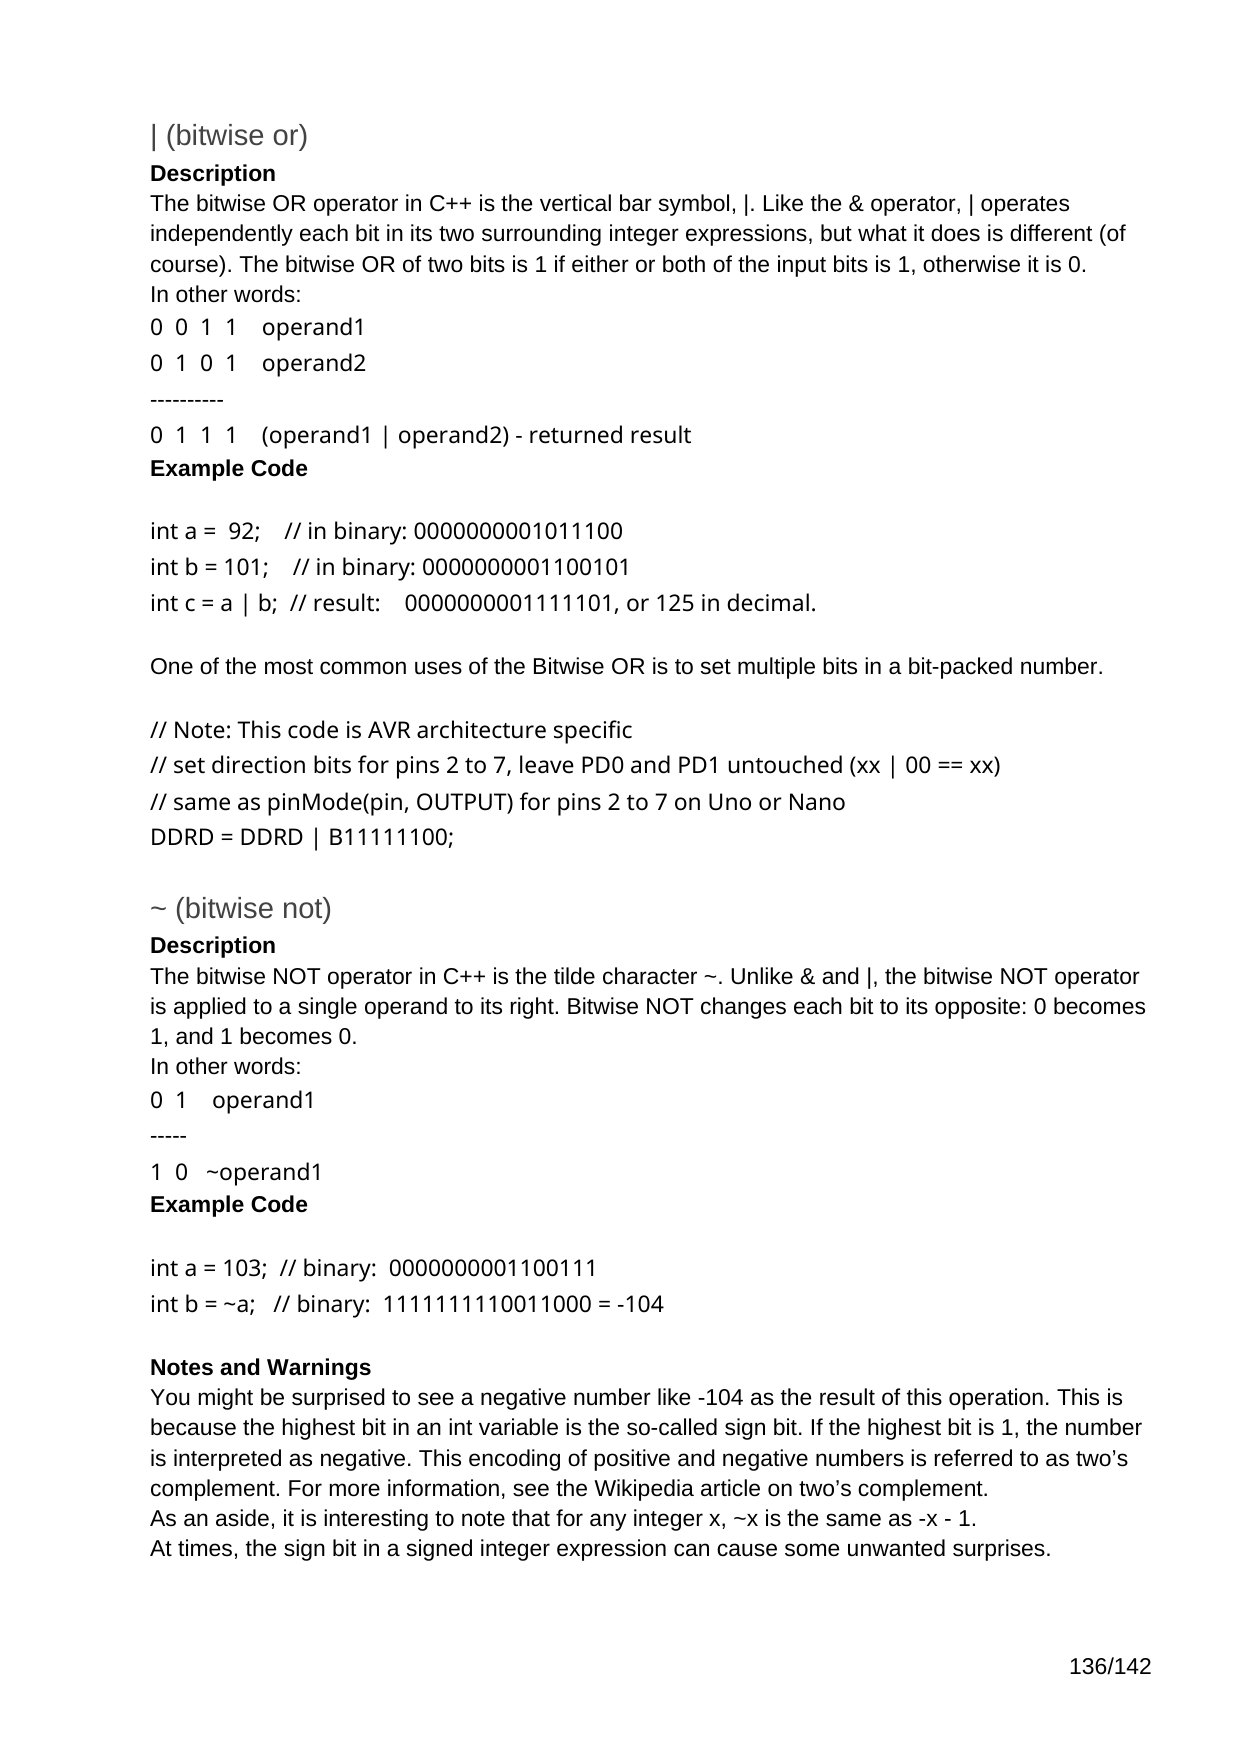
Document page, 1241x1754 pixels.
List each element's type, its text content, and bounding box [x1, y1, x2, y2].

text Description [150, 932, 1152, 959]
text ---------- [150, 383, 1152, 414]
text int a = 103; // binary: 0000000001100111 [150, 1252, 1152, 1283]
text Example Code [150, 1191, 1152, 1218]
subtitle | (bitwise or) [150, 118, 1152, 152]
text 0 0 1 1 operand1 [150, 311, 1152, 342]
text int c = a | b; // result: 0000000001111101, or 125 in decimal. [150, 587, 1152, 618]
text int a = 92; // in binary: 0000000001011100 [150, 515, 1152, 546]
text DDRD = DDRD | B11111100; [150, 821, 1152, 853]
text 1 0 ~operand1 [150, 1155, 1152, 1187]
subtitle ~ (bitwise not) [150, 891, 1152, 924]
text You might be surprised to see a negative number like -104 as the result of this operation. This is because the highest bit in an int variable is the so-called sign bit. If the highest bit is 1, the number is interpreted as negative. This encoding of positive and negative numbers is referred to as two’s complement. For more information, see the Wikipedia article on two’s complement. [150, 1384, 1152, 1501]
text At times, the sign bit in a signed integer expression can cause some unwanted surprises. [150, 1535, 1152, 1561]
text Notes and Warnings [150, 1354, 1152, 1380]
text As an aside, it is interesting to note that for any integer x, ~x is the same as -x - 1. [150, 1505, 1152, 1531]
text One of the most common uses of the Bitwise OR is to set multiple bits in a bit-packed number. [150, 653, 1152, 679]
text The bitwise NOT operator in C++ is the tilde character ~. Unlike & and |, the bitwise NOT operator is applied to a single operand to its right. Bitwise NOT changes each bit to its opposite: 0 becomes 1, and 1 becomes 0. [150, 963, 1152, 1049]
text Example Code [150, 455, 1152, 481]
text // same as pinMode(pin, OUTPUT) for pins 2 to 7 on Uno or Nano [150, 785, 1152, 817]
text 0 1 1 1 (operand1 | operand2) - returned result [150, 419, 1152, 450]
text // Note: This code is AVR architecture specific [150, 713, 1152, 745]
text // set direction bits for pins 2 to 7, leave PD0 and PD1 untouched (xx | 00 == xx) [150, 749, 1152, 781]
text The bitwise OR operator in C++ is the vertical bar symbol, |. Like the & operator, | operates independently each bit in its two surrounding integer expressions, but what it does is different (of course). The bitwise OR of two bits is 1 if either or both of the input bits is 1, otherwise it is 0. [150, 190, 1152, 277]
text In other words: [150, 1053, 1152, 1080]
text int b = ~a; // binary: 1111111110011000 = -104 [150, 1288, 1152, 1319]
text In other words: [150, 281, 1152, 307]
text ----- [150, 1119, 1152, 1151]
text 0 1 operand1 [150, 1083, 1152, 1115]
text int b = 101; // in binary: 0000000001100101 [150, 551, 1152, 582]
text Description [150, 160, 1152, 186]
text 0 1 0 1 operand2 [150, 347, 1152, 378]
